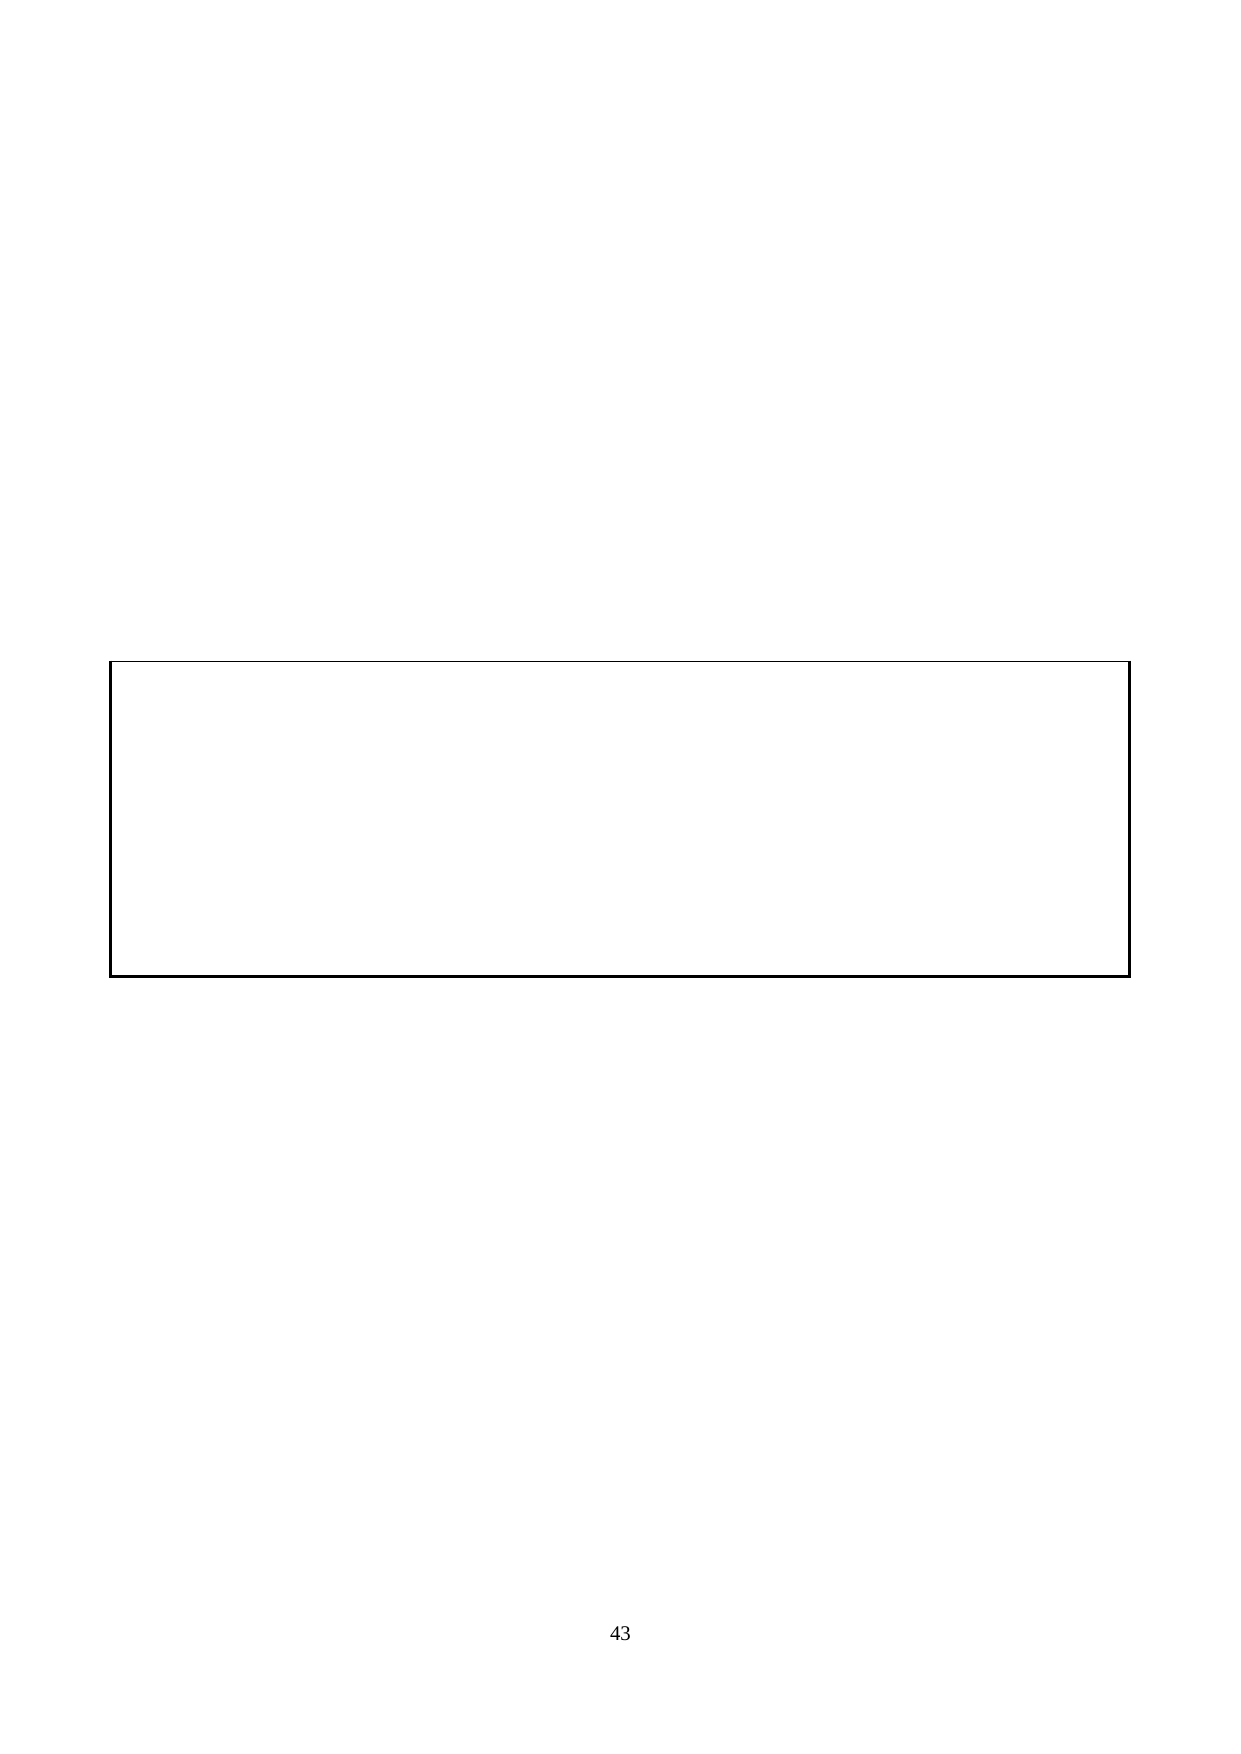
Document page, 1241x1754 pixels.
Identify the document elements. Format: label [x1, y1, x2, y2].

table_cell [112, 662, 1128, 974]
